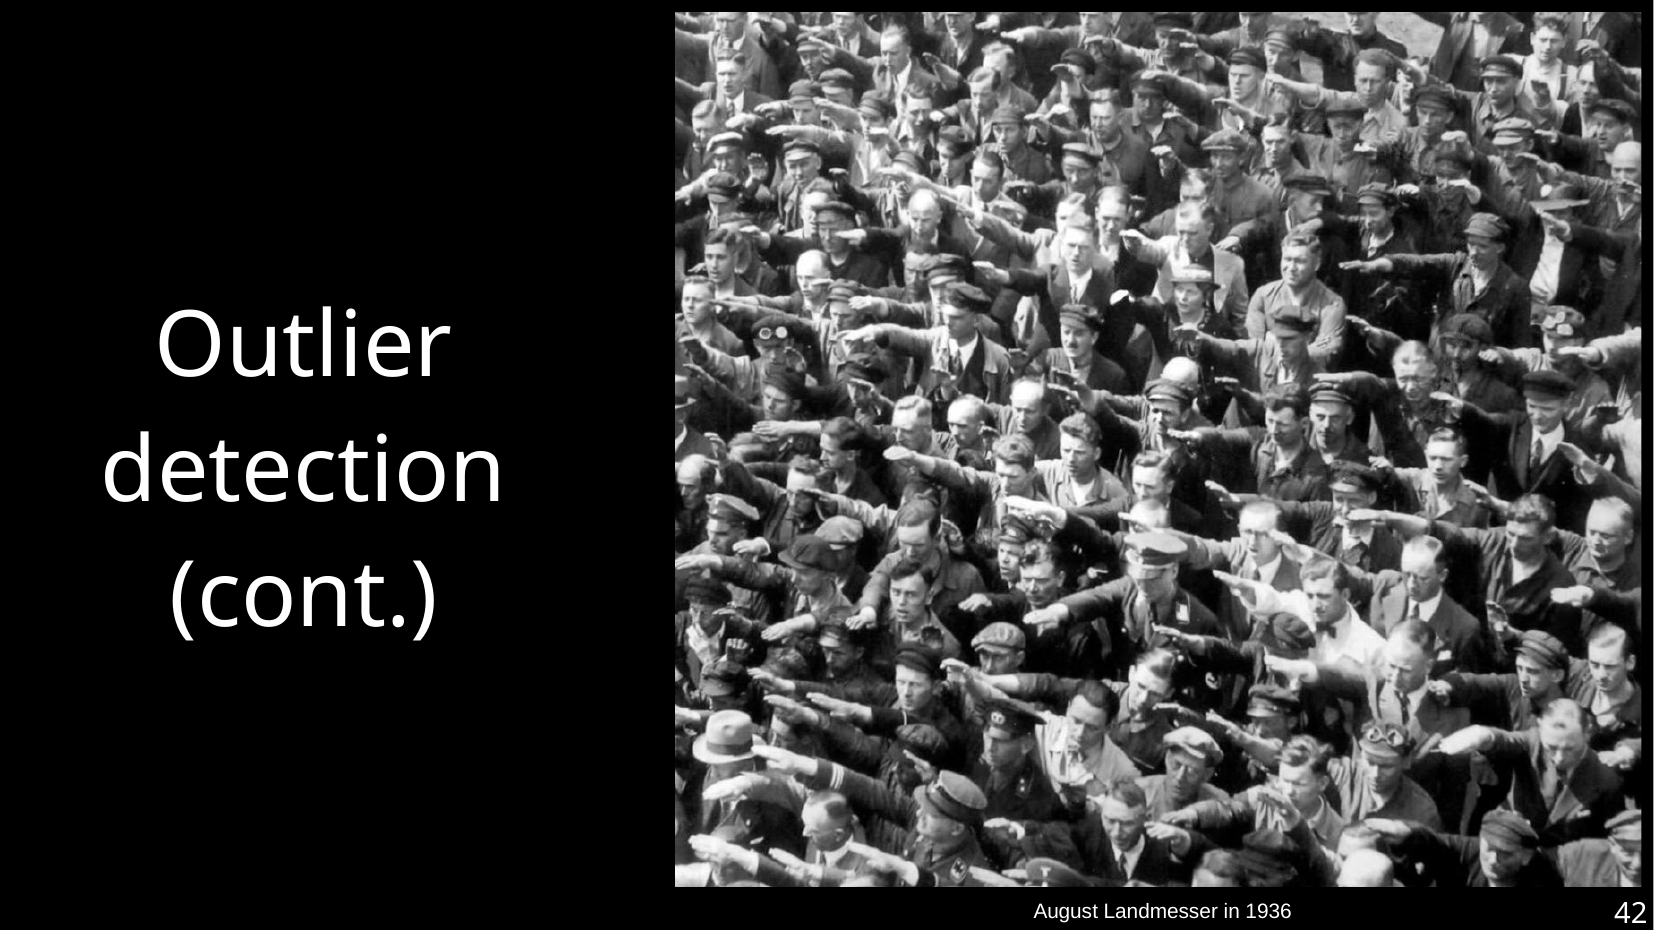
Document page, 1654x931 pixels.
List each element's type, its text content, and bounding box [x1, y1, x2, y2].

text_box August Landmesser in 1936 [795, 891, 1531, 931]
picture [675, 12, 1642, 887]
title Outlier detection (cont.) [52, 286, 556, 646]
